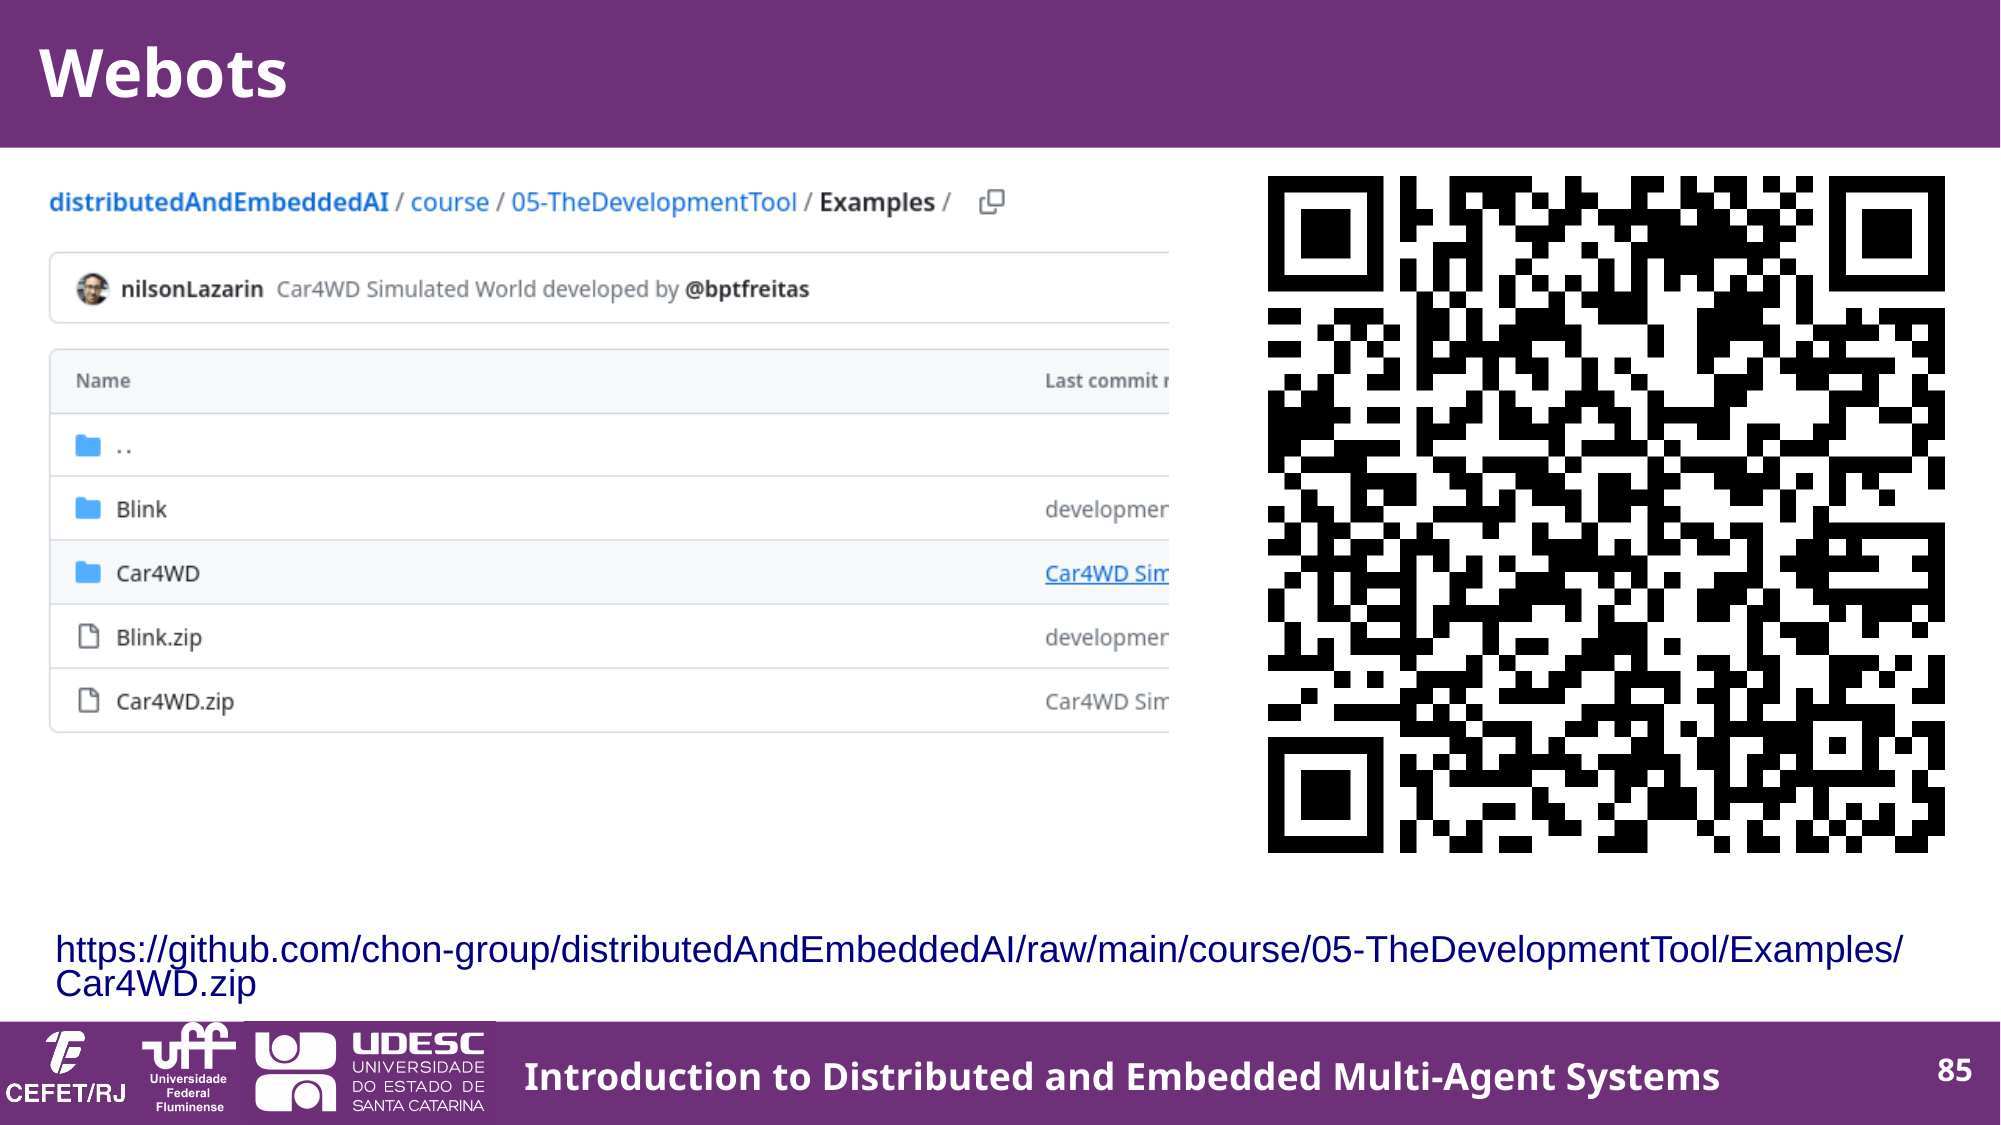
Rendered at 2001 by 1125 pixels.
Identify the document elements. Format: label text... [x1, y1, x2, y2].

picture [244, 1021, 496, 1123]
picture [141, 1021, 237, 1117]
picture [6, 1009, 125, 1125]
picture [1251, 159, 1961, 869]
picture [29, 177, 1169, 777]
text_box Webots [25, 23, 1998, 116]
text_box https://github.com/chon-group/distributedAndEmbeddedAI/raw/main/course/05-TheDevelopmentTool/Examples/Car4WD.zip [40, 921, 1920, 1021]
